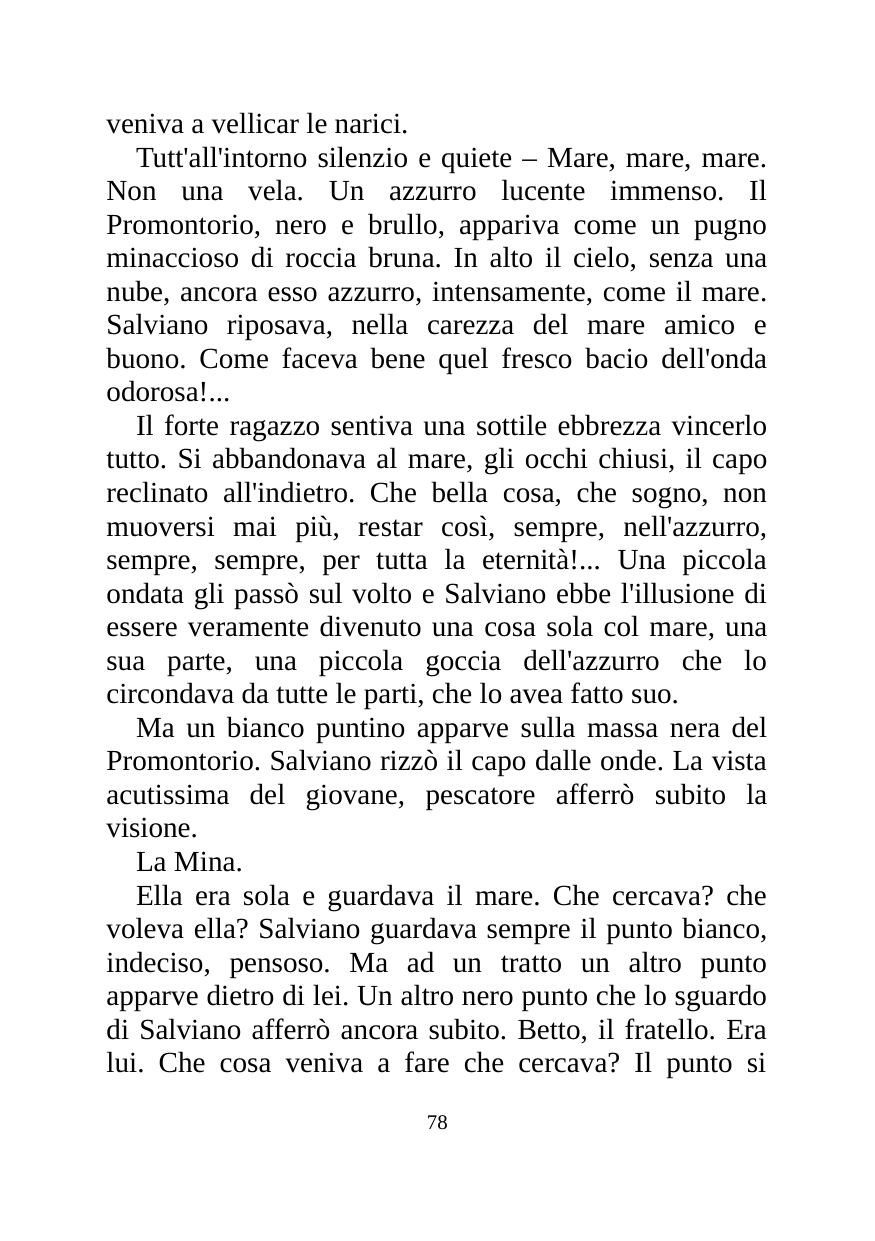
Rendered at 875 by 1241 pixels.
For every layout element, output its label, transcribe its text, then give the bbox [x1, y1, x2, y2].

text Il forte ragazzo sentiva una sottile ebbrezza vincerlo tutto. Si abbandonava al mare, gli occhi chiusi, il capo reclinato all'indietro. Che bella cosa, che sogno, non muoversi mai più, restar così, sempre, nell'azzurro, sempre, sempre, per tutta la eternità!... Una piccola ondata gli passò sul volto e Salviano ebbe l'illusione di essere veramente divenuto una cosa sola col mare, una sua parte, una piccola goccia dell'azzurro che lo circondava da tutte le parti, che lo avea fatto suo. [106, 408, 768, 710]
text Tutt'all'intorno silenzio e quiete – Mare, mare, mare. Non una vela. Un azzurro lucente immenso. Il Promontorio, nero e brullo, appariva come un pugno minaccioso di roccia bruna. In alto il cielo, senza una nube, ancora esso azzurro, intensamente, come il mare. Salviano riposava, nella carezza del mare amico e buono. Come faceva bene quel fresco bacio dell'onda odorosa!... [106, 140, 768, 408]
text La Mina. [106, 844, 768, 878]
text Ma un bianco puntino apparve sulla massa nera del Promontorio. Salviano rizzò il capo dalle onde. La vista acutissima del giovane, pescatore afferrò subito la visione. [106, 710, 768, 844]
text Ella era sola e guardava il mare. Che cercava? che voleva ella? Salviano guardava sempre il punto bianco, indeciso, pensoso. Ma ad un tratto un altro punto apparve dietro di lei. Un altro nero punto che lo sguardo di Salviano afferrò ancora subito. Betto, il fratello. Era lui. Che cosa veniva a fare che cercava? Il punto si [106, 878, 768, 1079]
text veniva a vellicar le narici. [106, 106, 768, 140]
